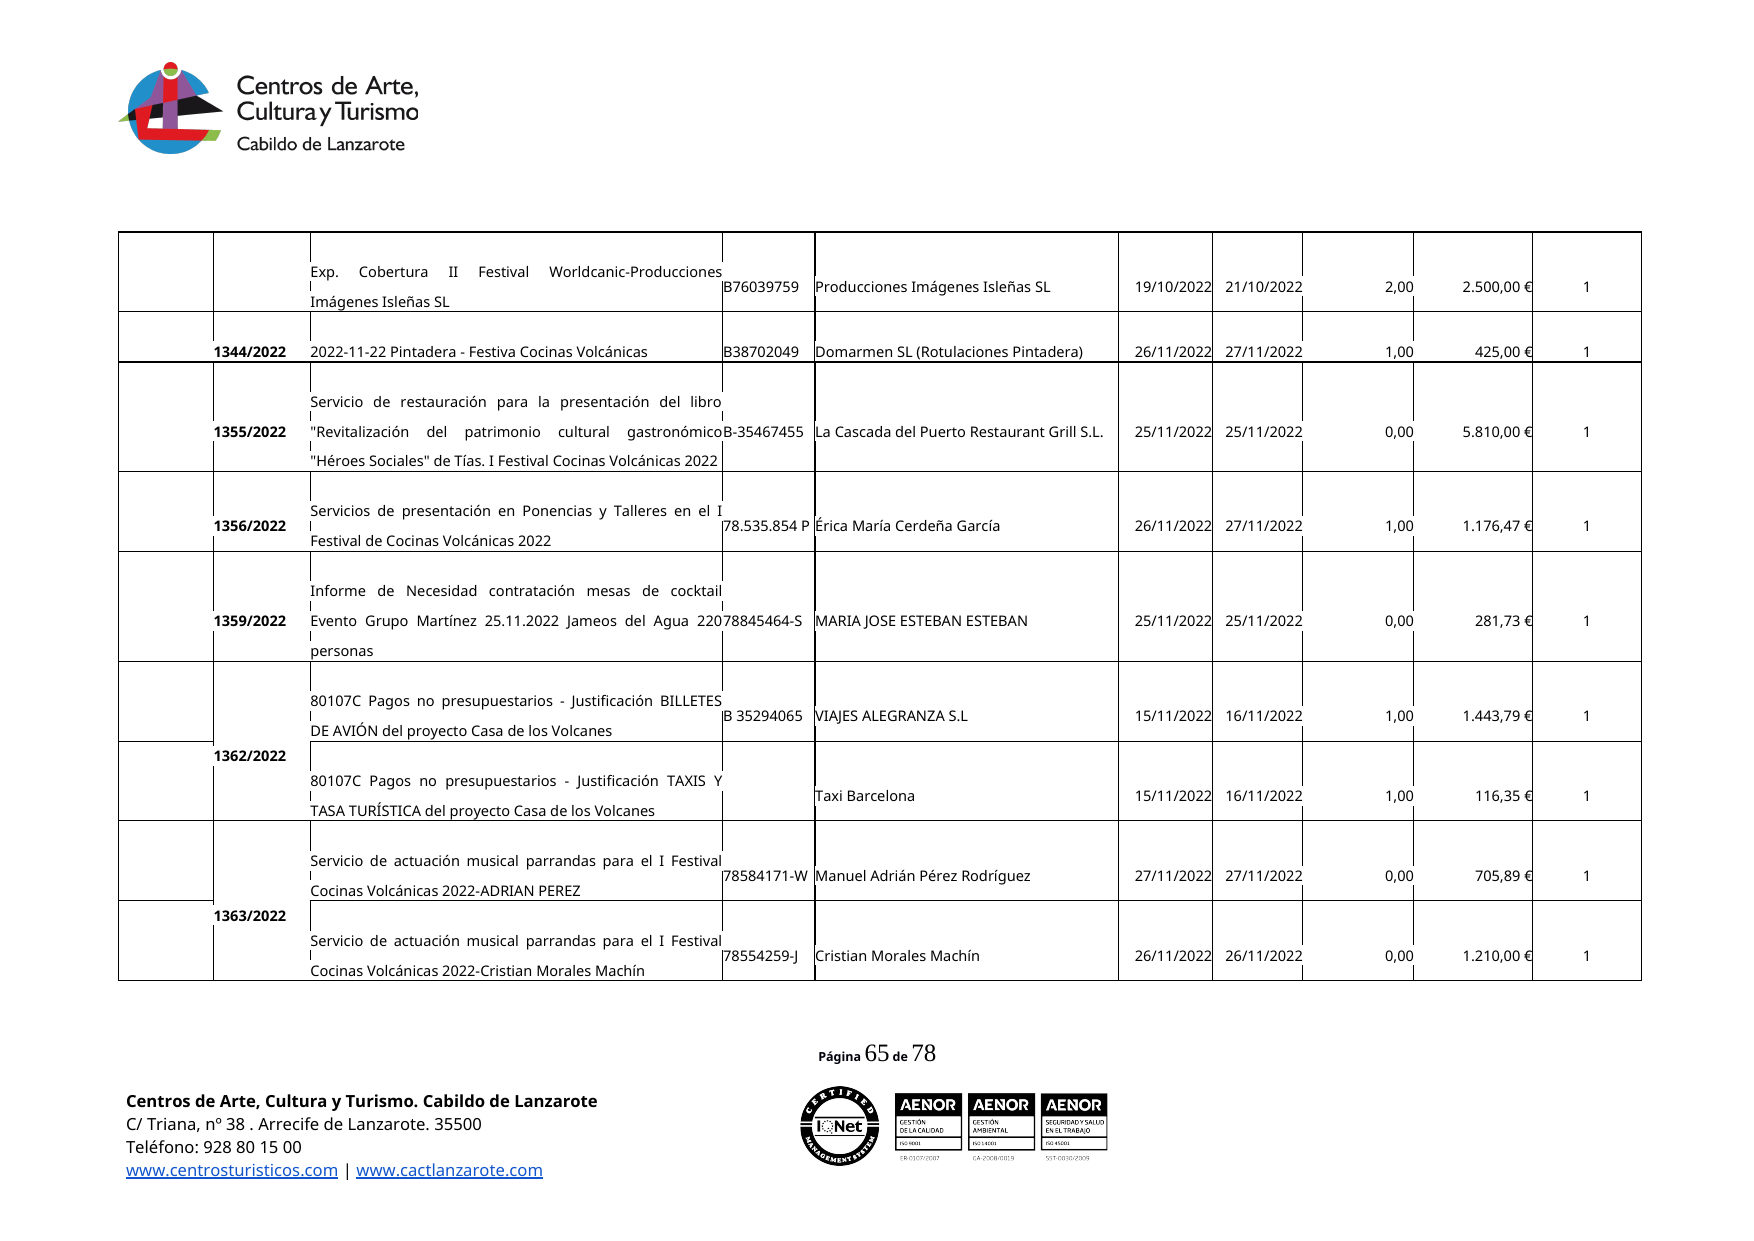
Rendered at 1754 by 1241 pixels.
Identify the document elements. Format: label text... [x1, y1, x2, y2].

table_cell 1363/2022 [214, 821, 310, 980]
table_cell 1,00 [1303, 312, 1413, 361]
table_cell MARIA JOSE ESTEBAN ESTEBAN [816, 552, 1118, 661]
table_cell 1355/2022 [214, 363, 310, 471]
table_cell B76039759 [723, 233, 814, 311]
table_cell 281,73 € [1414, 552, 1532, 661]
table_cell 1.176,47 € [1414, 472, 1532, 551]
table_cell 1 [1533, 472, 1641, 551]
table_cell [119, 472, 213, 551]
table_cell [119, 312, 213, 361]
table_cell [119, 742, 213, 820]
table_cell 80107C Pagos no presupuestarios - Justificación BILLETES DE AVIÓN del proyecto Casa de los Volcanes [311, 662, 722, 741]
table_cell 26/11/2022 [1119, 901, 1212, 980]
table_cell 1,00 [1303, 472, 1413, 551]
table_cell B38702049 [723, 312, 814, 361]
table_cell Exp. Cobertura II Festival Worldcanic-Producciones Imágenes Isleñas SL [311, 233, 722, 311]
table_cell Taxi Barcelona [816, 742, 1118, 820]
table_cell 19/10/2022 [1119, 233, 1212, 311]
table_cell [119, 821, 213, 900]
table_cell 705,89 € [1414, 821, 1532, 900]
table_cell 0,00 [1303, 821, 1413, 900]
table_cell 1 [1533, 552, 1641, 661]
table_cell 27/11/2022 [1213, 821, 1302, 900]
table_cell 26/11/2022 [1119, 312, 1212, 361]
table_cell 27/11/2022 [1213, 312, 1302, 361]
table_cell 1 [1533, 363, 1641, 471]
table_cell 25/11/2022 [1213, 552, 1302, 661]
table_cell 1 [1533, 901, 1641, 980]
table_cell B-35467455 [723, 363, 814, 471]
table_cell Servicio de actuación musical parrandas para el I Festival Cocinas Volcánicas 2022-ADRIAN PEREZ [311, 821, 722, 900]
table_cell 1 [1533, 662, 1641, 741]
table_cell 15/11/2022 [1119, 742, 1212, 820]
table_cell 1,00 [1303, 662, 1413, 741]
table_cell 21/10/2022 [1213, 233, 1302, 311]
picture [118, 62, 418, 154]
table_cell La Cascada del Puerto Restaurant Grill S.L. [816, 363, 1118, 471]
table_cell 1356/2022 [214, 472, 310, 551]
table_cell [119, 363, 213, 471]
table_cell Producciones Imágenes Isleñas SL [816, 233, 1118, 311]
table_cell 1362/2022 [214, 662, 310, 820]
table_cell 1344/2022 [214, 312, 310, 361]
table_cell 25/11/2022 [1119, 552, 1212, 661]
table_cell Servicio de restauración para la presentación del libro "Revitalización del patrimonio cultural gastronómico "Héroes Sociales" de Tías. I Festival Cocinas Volcánicas 2022 [311, 363, 722, 471]
table_cell 27/11/2022 [1119, 821, 1212, 900]
table_cell 2.500,00 € [1414, 233, 1532, 311]
table_cell Domarmen SL (Rotulaciones Pintadera) [816, 312, 1118, 361]
table_cell 78845464-S [723, 552, 814, 661]
table_cell [119, 552, 213, 661]
table_cell 16/11/2022 [1213, 662, 1302, 741]
table_cell 16/11/2022 [1213, 742, 1302, 820]
table_cell [119, 662, 213, 741]
table_cell 25/11/2022 [1213, 363, 1302, 471]
table_cell VIAJES ALEGRANZA S.L [816, 662, 1118, 741]
table_cell Érica María Cerdeña García [816, 472, 1118, 551]
table_cell 1 [1533, 312, 1641, 361]
table_cell 2022-11-22 Pintadera - Festiva Cocinas Volcánicas [311, 312, 722, 361]
table_cell 25/11/2022 [1119, 363, 1212, 471]
table_cell 2,00 [1303, 233, 1413, 311]
table_cell 27/11/2022 [1213, 472, 1302, 551]
table_cell 116,35 € [1414, 742, 1532, 820]
table_cell 1 [1533, 233, 1641, 311]
table_cell [214, 233, 310, 311]
table_cell 15/11/2022 [1119, 662, 1212, 741]
table_cell 26/11/2022 [1213, 901, 1302, 980]
table_cell 78584171-W [723, 821, 814, 900]
table_cell 0,00 [1303, 552, 1413, 661]
table_cell Servicio de actuación musical parrandas para el I Festival Cocinas Volcánicas 2022-Cristian Morales Machín [311, 901, 722, 980]
table_cell 78.535.854 P [723, 472, 814, 551]
table_cell [119, 901, 213, 980]
table_cell 1,00 [1303, 742, 1413, 820]
table_cell [119, 233, 213, 311]
table_cell 78554259-J [723, 901, 814, 980]
table_cell 0,00 [1303, 901, 1413, 980]
table_cell 425,00 € [1414, 312, 1532, 361]
table_cell Servicios de presentación en Ponencias y Talleres en el I Festival de Cocinas Volcánicas 2022 [311, 472, 722, 551]
table_cell 1 [1533, 742, 1641, 820]
picture [800, 1086, 1108, 1166]
table_cell 80107C Pagos no presupuestarios - Justificación TAXIS Y TASA TURÍSTICA del proyecto Casa de los Volcanes [311, 742, 722, 820]
table_cell Manuel Adrián Pérez Rodríguez [816, 821, 1118, 900]
table_cell 1.210,00 € [1414, 901, 1532, 980]
table_cell [723, 742, 814, 820]
table_cell B 35294065 [723, 662, 814, 741]
table_cell Informe de Necesidad contratación mesas de cocktail Evento Grupo Martínez 25.11.2022 Jameos del Agua 220 personas [311, 552, 722, 661]
table_cell 1 [1533, 821, 1641, 900]
table_cell 1359/2022 [214, 552, 310, 661]
table_cell 26/11/2022 [1119, 472, 1212, 551]
table_cell 0,00 [1303, 363, 1413, 471]
table_cell 1.443,79 € [1414, 662, 1532, 741]
table_cell Cristian Morales Machín [816, 901, 1118, 980]
table_cell 5.810,00 € [1414, 363, 1532, 471]
